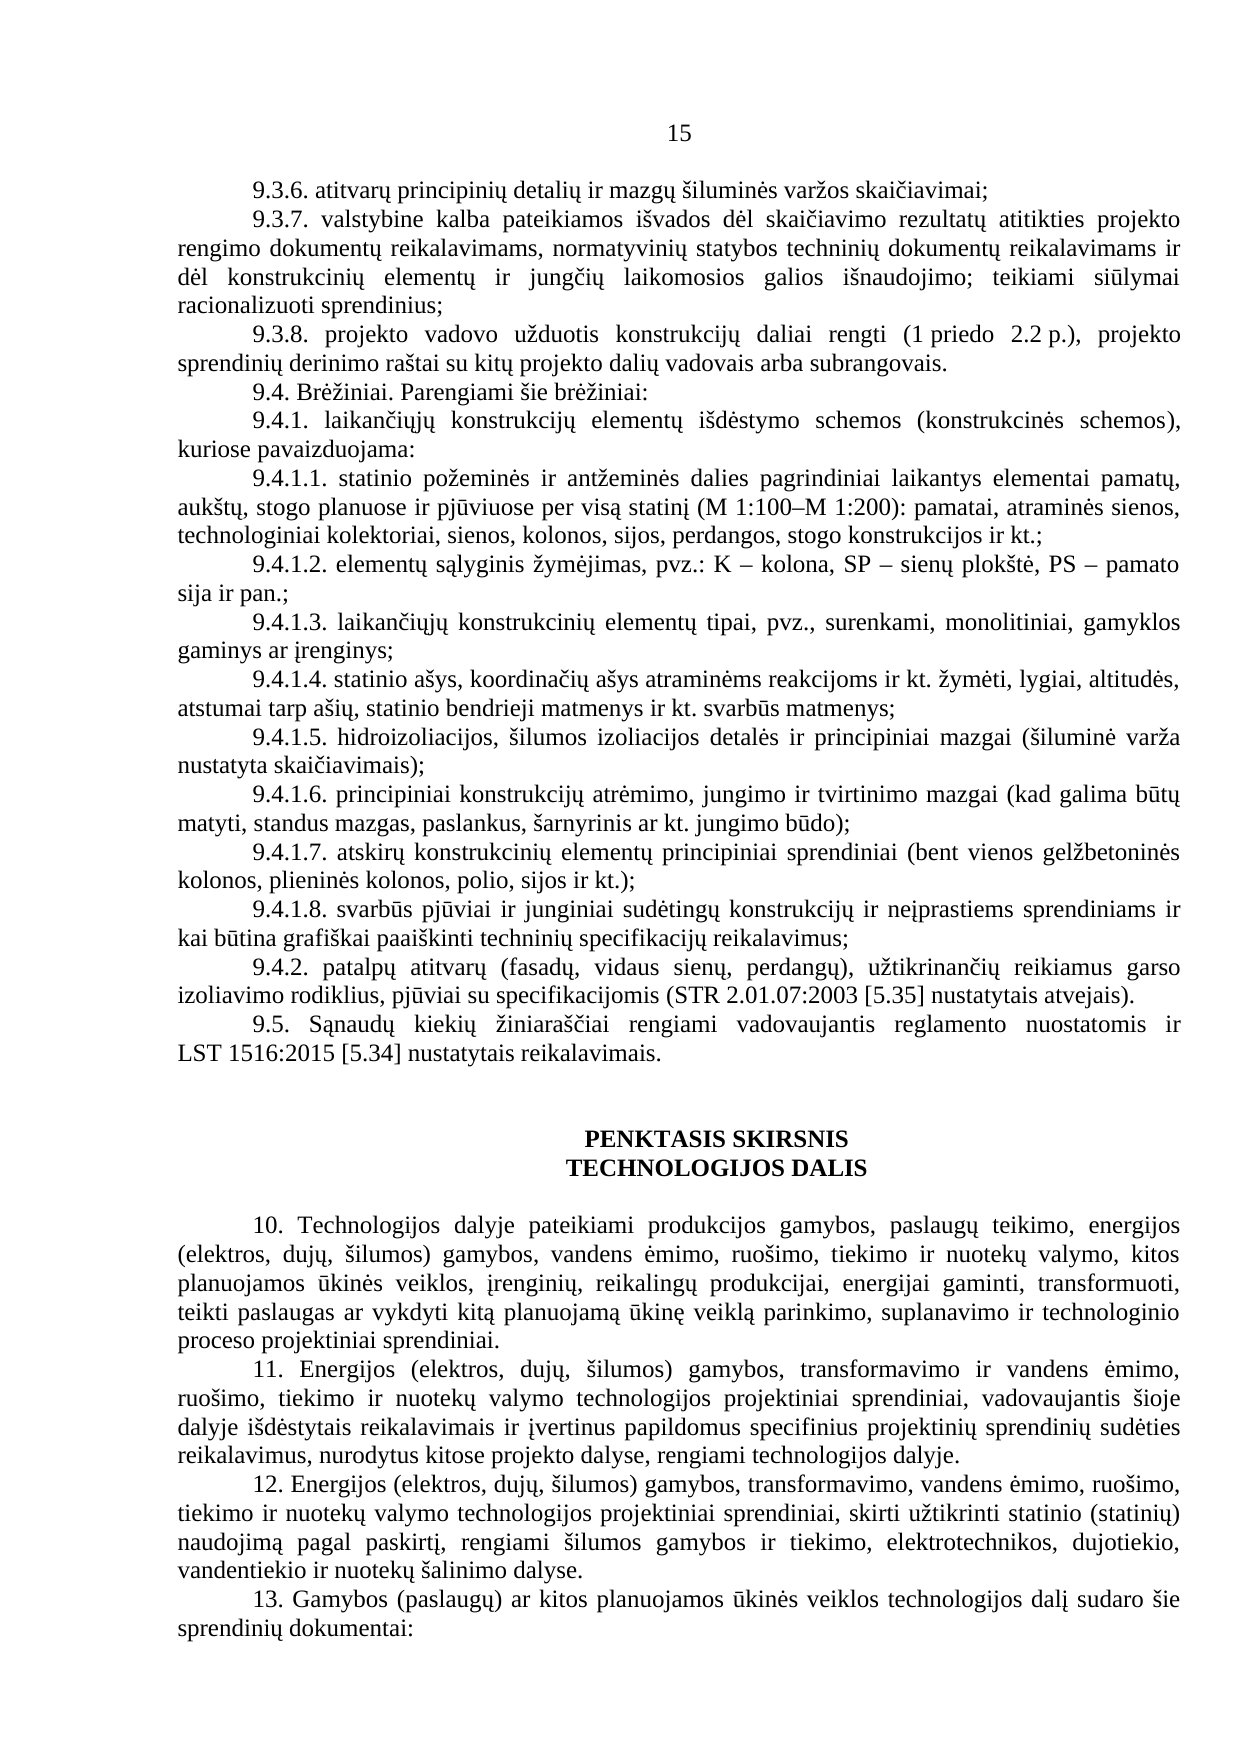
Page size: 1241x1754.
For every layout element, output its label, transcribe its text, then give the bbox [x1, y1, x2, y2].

text 9.3.7. valstybine kalba pateikiamos išvados dėl skaičiavimo rezultatų atitikties projekto rengimo dokumentų reikalavimams, normatyvinių statybos techninių dokumentų reikalavimams ir dėl konstrukcinių elementų ir jungčių laikomosios galios išnaudojimo; teikiami siūlymai racionalizuoti sprendinius; [177, 204, 1181, 319]
text PENKTASIS SKIRSNIS [177, 1124, 1181, 1153]
text 9.4.1.2. elementų sąlyginis žymėjimas, pvz.: K – kolona, SP – sienų plokštė, PS – pamato sija ir pan.; [177, 549, 1181, 607]
text 9.4.1.4. statinio ašys, koordinačių ašys atraminėms reakcijoms ir kt. žymėti, lygiai, altitudės, atstumai tarp ašių, statinio bendrieji matmenys ir kt. svarbūs matmenys; [177, 664, 1181, 722]
text 9.5. Sąnaudų kiekių žiniaraščiai rengiami vadovaujantis reglamento nuostatomis ir LST 1516:2015 [5.34] nustatytais reikalavimais. [177, 1009, 1181, 1067]
text 12. Energijos (elektros, dujų, šilumos) gamybos, transformavimo, vandens ėmimo, ruošimo, tiekimo ir nuotekų valymo technologijos projektiniai sprendiniai, skirti užtikrinti statinio (statinių) naudojimą pagal paskirtį, rengiami šilumos gamybos ir tiekimo, elektrotechnikos, dujotiekio, vandentiekio ir nuotekų šalinimo dalyse. [177, 1469, 1181, 1584]
text 13. Gamybos (paslaugų) ar kitos planuojamos ūkinės veiklos technologijos dalį sudaro šie sprendinių dokumentai: [177, 1584, 1181, 1642]
text TECHNOLOGIJOS DALIS [177, 1153, 1181, 1182]
text 9.4. Brėžiniai. Parengiami šie brėžiniai: [177, 377, 1181, 406]
text 9.3.8. projekto vadovo užduotis konstrukcijų daliai rengti (1 priedo 2.2 p.), projekto sprendinių derinimo raštai su kitų projekto dalių vadovais arba subrangovais. [177, 319, 1181, 377]
text 9.4.1.5. hidroizoliacijos, šilumos izoliacijos detalės ir principiniai mazgai (šiluminė varža nustatyta skaičiavimais); [177, 722, 1181, 779]
text 9.4.1. laikančiųjų konstrukcijų elementų išdėstymo schemos (konstrukcinės schemos), kuriose pavaizduojama: [177, 406, 1181, 463]
text 9.4.1.7. atskirų konstrukcinių elementų principiniai sprendiniai (bent vienos gelžbetoninės kolonos, plieninės kolonos, polio, sijos ir kt.); [177, 837, 1181, 894]
text 9.4.2. patalpų atitvarų (fasadų, vidaus sienų, perdangų), užtikrinančių reikiamus garso izoliavimo rodiklius, pjūviai su specifikacijomis (STR 2.01.07:2003 [5.35] nustatytais atvejais). [177, 952, 1181, 1009]
text 10. Technologijos dalyje pateikiami produkcijos gamybos, paslaugų teikimo, energijos (elektros, dujų, šilumos) gamybos, vandens ėmimo, ruošimo, tiekimo ir nuotekų valymo, kitos planuojamos ūkinės veiklos, įrenginių, reikalingų produkcijai, energijai gaminti, transformuoti, teikti paslaugas ar vykdyti kitą planuojamą ūkinę veiklą parinkimo, suplanavimo ir technologinio proceso projektiniai sprendiniai. [177, 1211, 1181, 1354]
text 9.3.6. atitvarų principinių detalių ir mazgų šiluminės varžos skaičiavimai; [177, 176, 1181, 204]
text 9.4.1.6. principiniai konstrukcijų atrėmimo, jungimo ir tvirtinimo mazgai (kad galima būtų matyti, standus mazgas, paslankus, šarnyrinis ar kt. jungimo būdo); [177, 779, 1181, 837]
text 9.4.1.3. laikančiųjų konstrukcinių elementų tipai, pvz., surenkami, monolitiniai, gamyklos gaminys ar įrenginys; [177, 607, 1181, 664]
text 11. Energijos (elektros, dujų, šilumos) gamybos, transformavimo ir vandens ėmimo, ruošimo, tiekimo ir nuotekų valymo technologijos projektiniai sprendiniai, vadovaujantis šioje dalyje išdėstytais reikalavimais ir įvertinus papildomus specifinius projektinių sprendinių sudėties reikalavimus, nurodytus kitose projekto dalyse, rengiami technologijos dalyje. [177, 1354, 1181, 1469]
text 9.4.1.8. svarbūs pjūviai ir junginiai sudėtingų konstrukcijų ir neįprastiems sprendiniams ir kai būtina grafiškai paaiškinti techninių specifikacijų reikalavimus; [177, 894, 1181, 952]
text 9.4.1.1. statinio požeminės ir antžeminės dalies pagrindiniai laikantys elementai pamatų, aukštų, stogo planuose ir pjūviuose per visą statinį (M 1:100–M 1:200): pamatai, atraminės sienos, technologiniai kolektoriai, sienos, kolonos, sijos, perdangos, stogo konstrukcijos ir kt.; [177, 463, 1181, 549]
